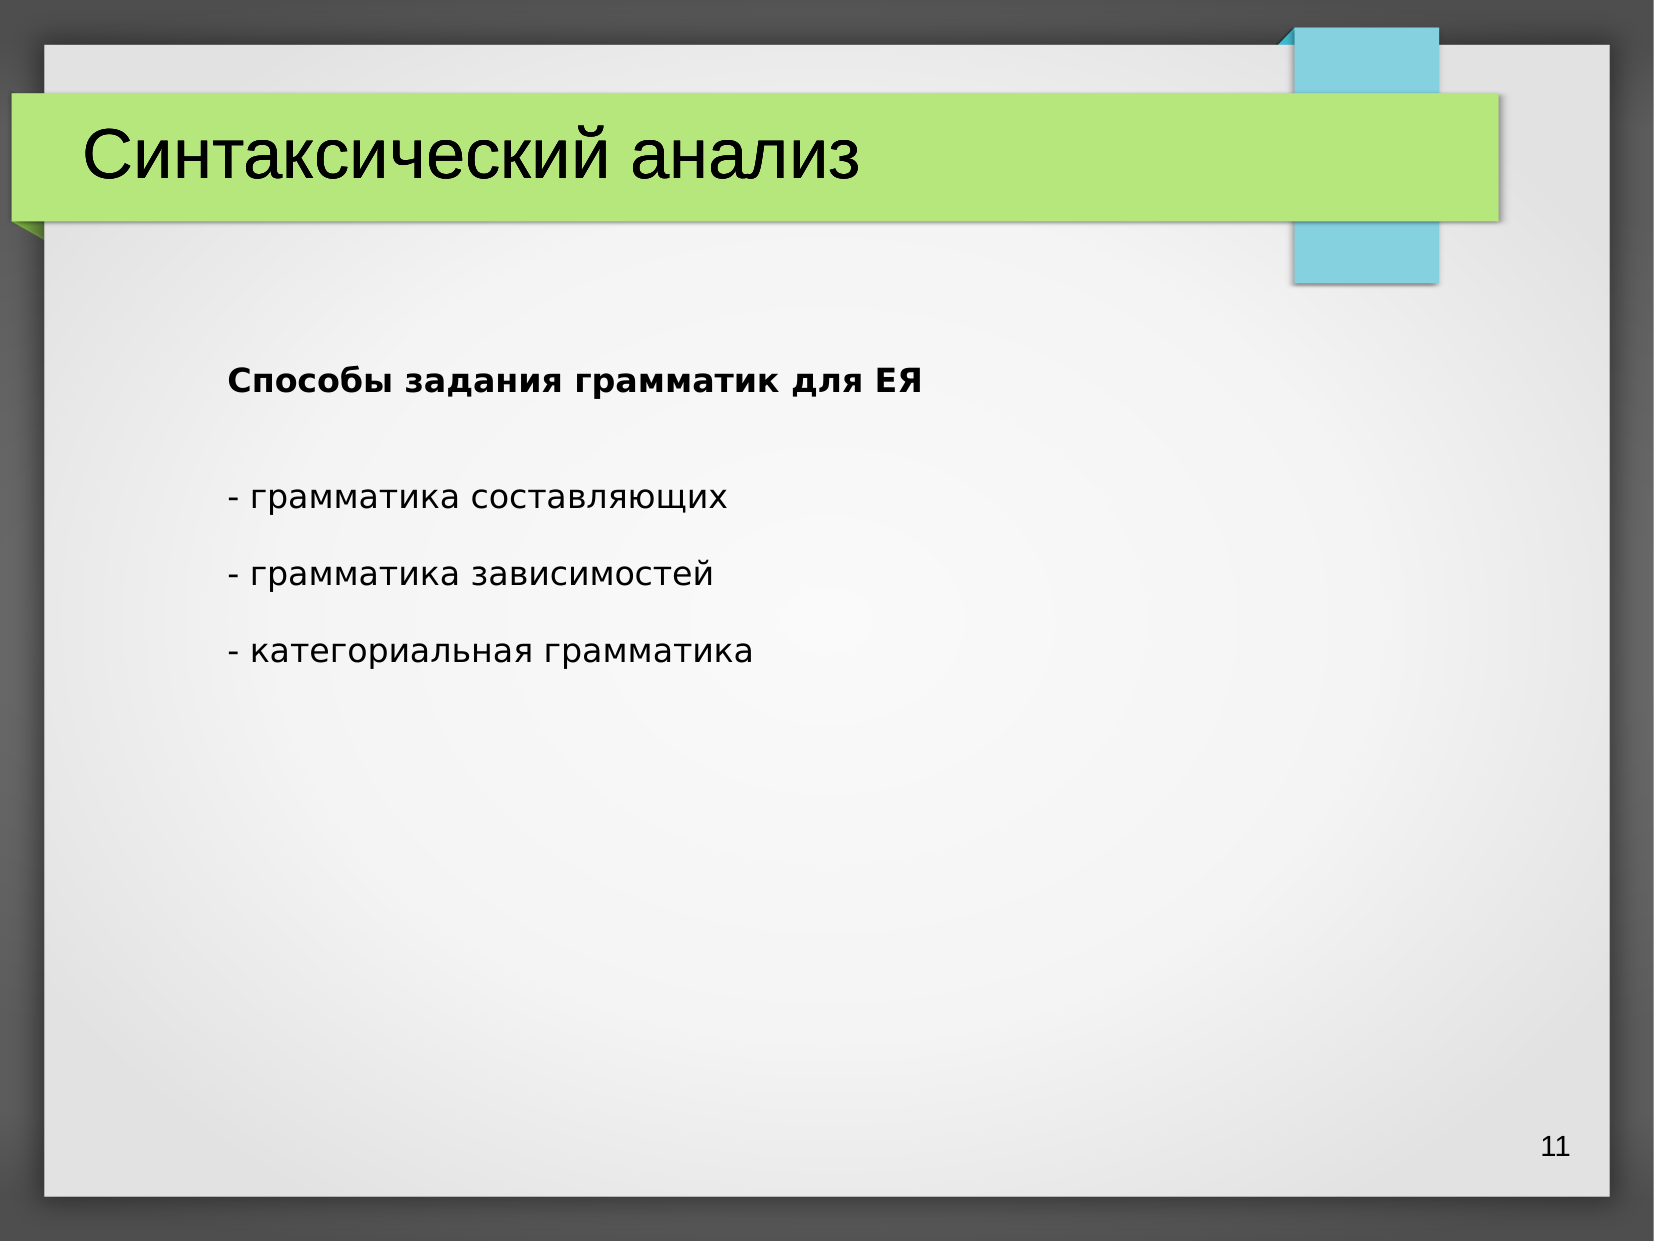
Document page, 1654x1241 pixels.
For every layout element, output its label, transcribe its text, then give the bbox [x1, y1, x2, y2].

text_box Способы задания грамматик для ЕЯ - грамматика составляющих - грамматика зависимостей - категориальная грамматика [212, 354, 1394, 769]
title Синтаксический анализ [82, 114, 993, 194]
picture [0, 0, 1654, 1241]
